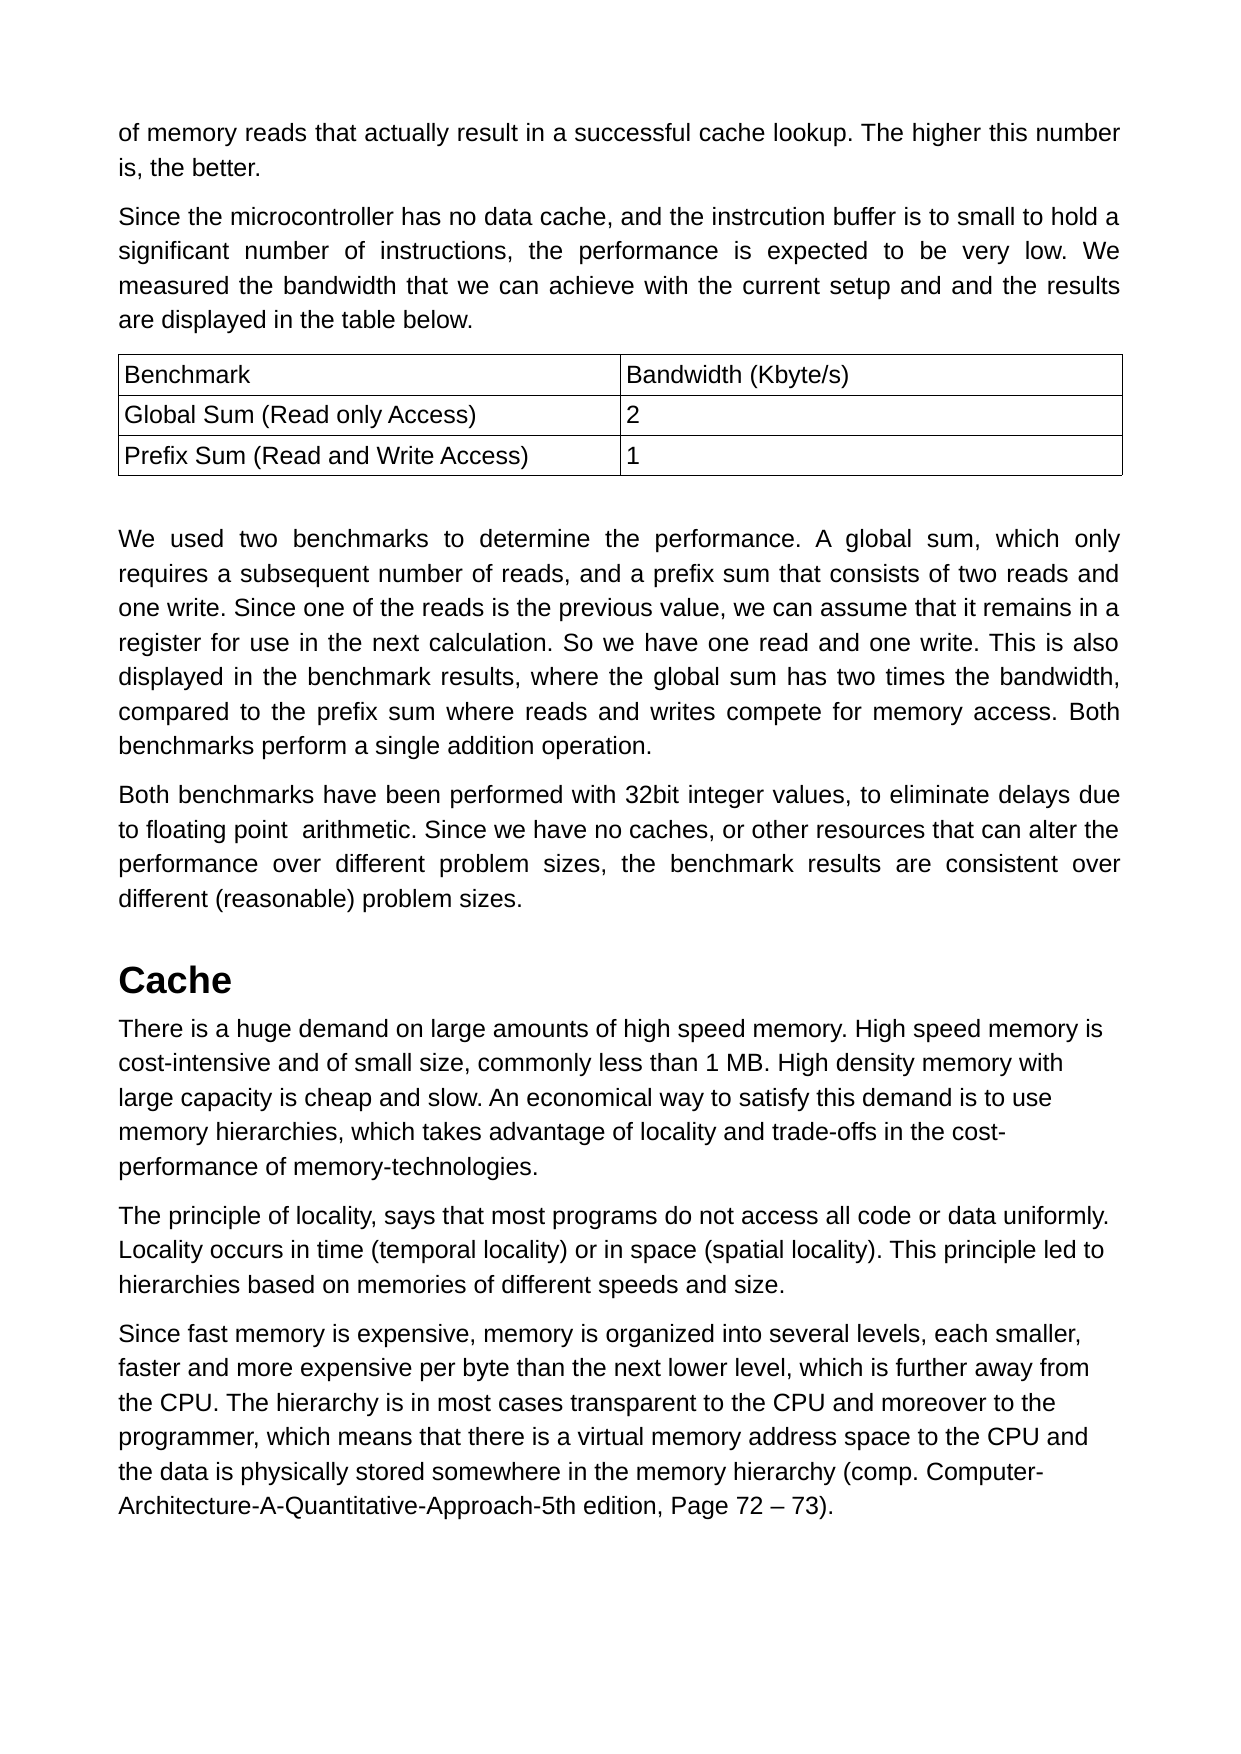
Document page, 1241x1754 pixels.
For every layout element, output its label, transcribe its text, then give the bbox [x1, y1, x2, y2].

text of memory reads that actually result in a successful cache lookup. The higher this number is, the better. [118, 118, 1122, 181]
subtitle Cache [118, 958, 1122, 1001]
table_cell Prefix Sum (Read and Write Access) [119, 436, 620, 475]
text Since the microcontroller has no data cache, and the instrcution buffer is to small to hold a significant number of instructions, the performance is expected to be very low. We measured the bandwidth that we can achieve with the current setup and and the results are displayed in the table below. [118, 202, 1122, 334]
table_header Benchmark [119, 355, 620, 394]
text The principle of locality, says that most programs do not access all code or data uniformly. Locality occurs in time (temporal locality) or in space (spatial locality). This principle led to hierarchies based on memories of different speeds and size. [118, 1201, 1122, 1298]
table_header Bandwidth (Kbyte/s) [621, 355, 1122, 394]
text Both benchmarks have been performed with 32bit integer values, to eliminate delays due to floating point arithmetic. Since we have no caches, or other resources that can alter the performance over different problem sizes, the benchmark results are consistent over different (reasonable) problem sizes. [118, 780, 1122, 912]
table_cell 2 [621, 396, 1122, 435]
text There is a huge demand on large amounts of high speed memory. High speed memory is cost-intensive and of small size, commonly less than 1 MB. High density memory with large capacity is cheap and slow. An economical way to satisfy this demand is to use memory hierarchies, which takes advantage of locality and trade-offs in the cost-performance of memory-technologies. [118, 1014, 1122, 1181]
table_cell Global Sum (Read only Access) [119, 396, 620, 435]
text Since fast memory is expensive, memory is organized into several levels, each smaller, faster and more expensive per byte than the next lower level, which is further away from the CPU. The hierarchy is in most cases transparent to the CPU and moreover to the programmer, which means that there is a virtual memory address space to the CPU and the data is physically stored somewhere in the memory hierarchy (comp. Computer-Architecture-A-Quantitative-Approach-5th edition, Page 72 – 73). [118, 1319, 1122, 1520]
table_cell 1 [621, 436, 1122, 475]
text We used two benchmarks to determine the performance. A global sum, which only requires a subsequent number of reads, and a prefix sum that consists of two reads and one write. Since one of the reads is the previous value, we can assume that it remains in a register for use in the next calculation. So we have one read and one write. This is also displayed in the benchmark results, where the global sum has two times the bandwidth, compared to the prefix sum where reads and writes compete for memory access. Both benchmarks perform a single addition operation. [118, 524, 1122, 760]
